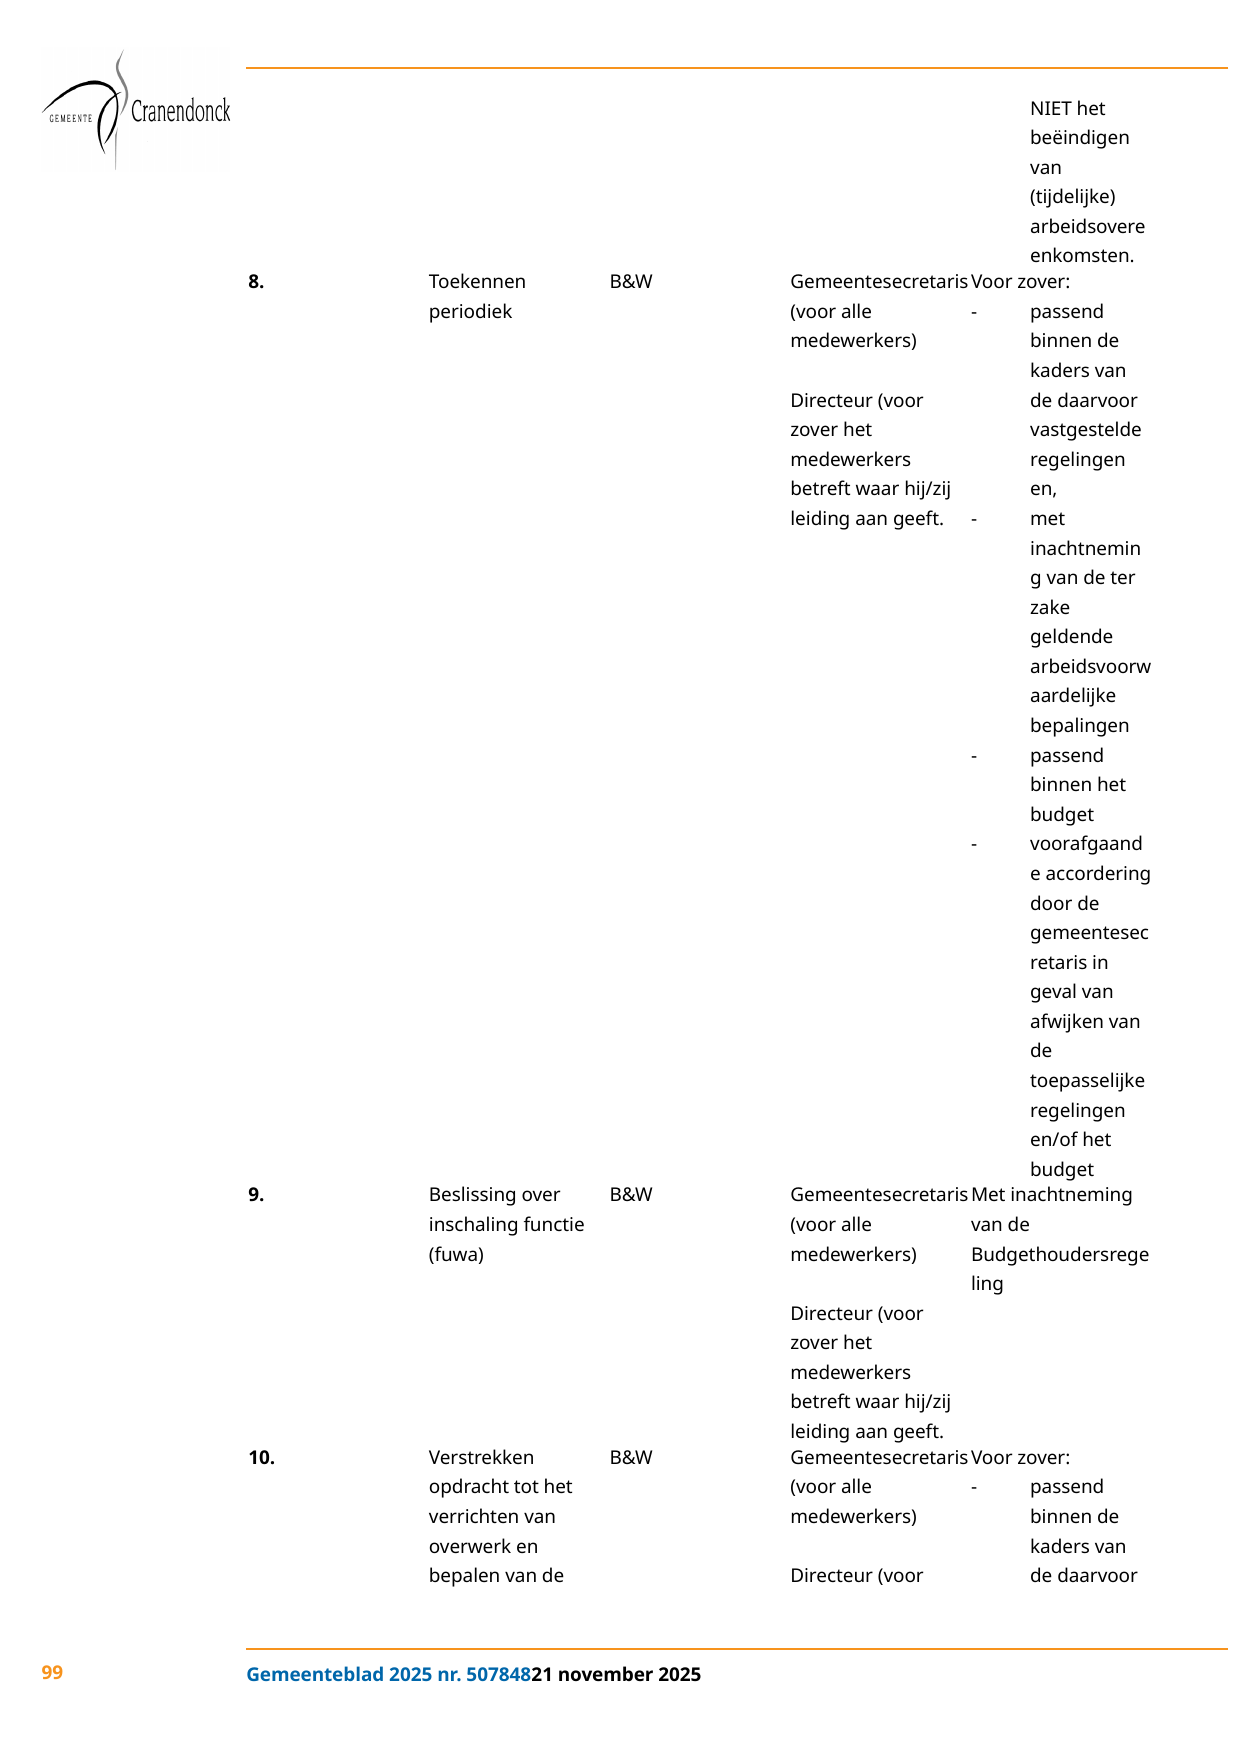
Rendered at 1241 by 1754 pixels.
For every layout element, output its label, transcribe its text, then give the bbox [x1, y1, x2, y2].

table_cell Voor zover: passend binnen de kaders van de daarvoor vastgestelde regelingen en, met inachtneming van de ter zake geldende arbeidsvoorwaardelijke bepalingen passend binnen het budget voorafgaande accordering door de gemeentesecretaris in geval van afwijken van de toepasselijke regelingen en/of het budget [971, 269, 1152, 1182]
table_cell 10. [248, 1444, 429, 1588]
picture [41, 47, 231, 172]
table_cell Toekennen periodiek [429, 269, 609, 1182]
table_cell [429, 95, 609, 268]
table_cell B&W [609, 1182, 790, 1444]
table_cell [609, 95, 790, 268]
table_cell Voor zover: passend binnen de kaders van de daarvoor [971, 1444, 1152, 1588]
table_cell [790, 95, 971, 268]
table_cell Gemeentesecretaris (voor alle medewerkers) Directeur (voor [790, 1444, 971, 1588]
table_cell Gemeentesecretaris (voor alle medewerkers) Directeur (voor zover het medewerkers betreft waar hij/zij leiding aan geeft. [790, 269, 971, 1182]
table_cell Met inachtneming van de Budgethoudersregeling [971, 1182, 1152, 1444]
table_cell NIET het beëindigen van (tijdelijke) arbeidsovereenkomsten. [971, 95, 1152, 268]
table_cell Gemeentesecretaris (voor alle medewerkers) Directeur (voor zover het medewerkers betreft waar hij/zij leiding aan geeft. [790, 1182, 971, 1444]
table_cell Verstrekken opdracht tot het verrichten van overwerk en bepalen van de [429, 1444, 609, 1588]
table_cell [248, 95, 429, 268]
table_cell Beslissing over inschaling functie (fuwa) [429, 1182, 609, 1444]
table_cell 8. [248, 269, 429, 1182]
table_cell B&W [609, 269, 790, 1182]
table_cell 9. [248, 1182, 429, 1444]
table_cell B&W [609, 1444, 790, 1588]
